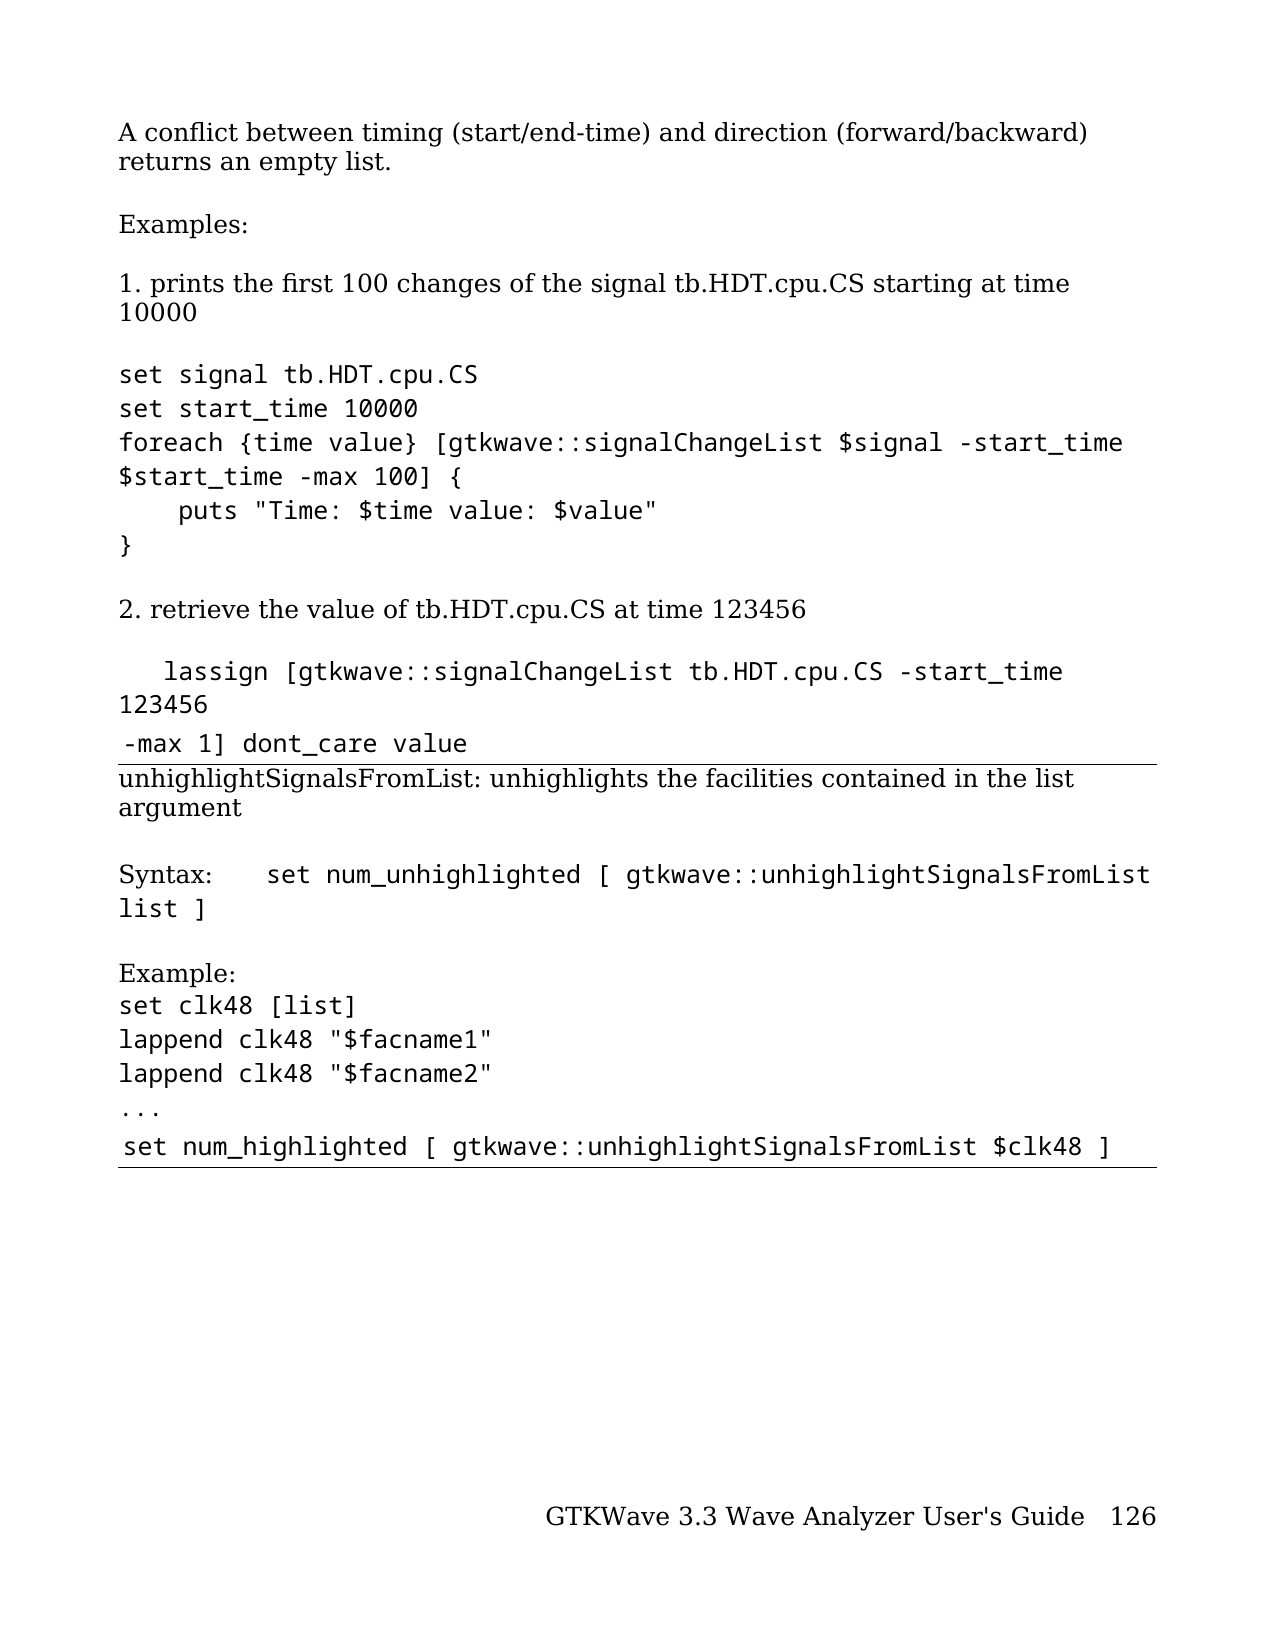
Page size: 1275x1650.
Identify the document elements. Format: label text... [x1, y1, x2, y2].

text A conflict between timing (start/end-time) and direction (forward/backward) returns an empty list. [118, 118, 1157, 176]
text $start_time -max 100] { [118, 458, 1157, 493]
text } [118, 527, 1157, 561]
text lassign [gtkwave::signalChangeList tb.HDT.cpu.CS -start_time 123456 [118, 653, 1157, 721]
text set num_highlighted [ gtkwave::unhighlightSignalsFromList $clk48 ] [118, 1124, 1157, 1167]
text foreach {time value} [gtkwave::signalChangeList $signal -start_time [118, 424, 1157, 458]
text Examples: [118, 211, 1157, 240]
text set signal tb.HDT.cpu.CS [118, 356, 1157, 390]
text ... [118, 1090, 1157, 1124]
text 2. retrieve the value of tb.HDT.cpu.CS at time 123456 [118, 595, 1157, 624]
text set clk48 [list] [118, 988, 1157, 1022]
text Syntax: set num_unhighlighted [ gtkwave::unhighlightSignalsFromList list ] [118, 857, 1157, 925]
text 1. prints the first 100 changes of the signal tb.HDT.cpu.CS starting at time 10000 [118, 269, 1157, 327]
text -max 1] dont_care value [118, 721, 1157, 764]
text Example: [118, 959, 1157, 988]
text lappend clk48 "$facname1" [118, 1022, 1157, 1056]
text set start_time 10000 [118, 390, 1157, 424]
text lappend clk48 "$facname2" [118, 1056, 1157, 1090]
text puts "Time: $time value: $value" [118, 493, 1157, 527]
text unhighlightSignalsFromList: unhighlights the facilities contained in the list argument [118, 765, 1157, 822]
